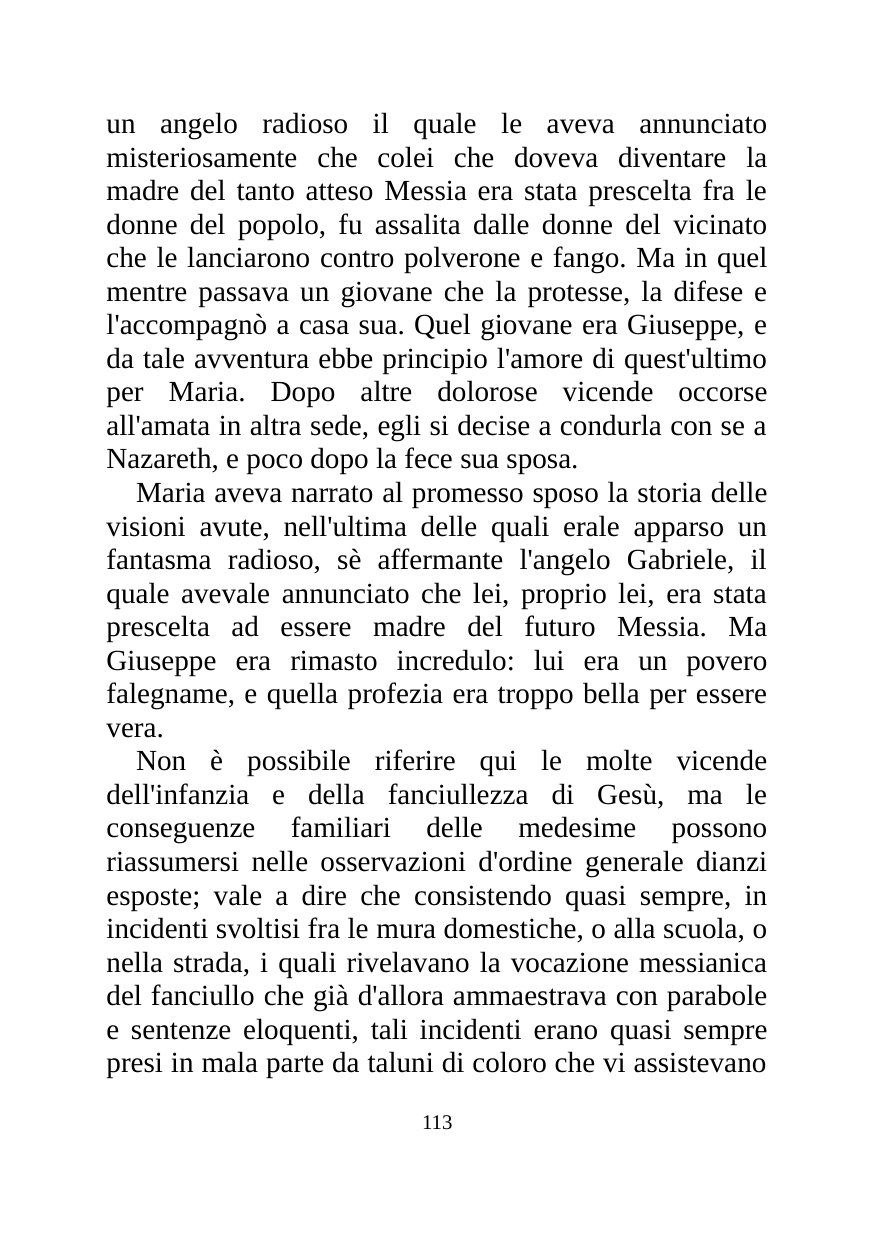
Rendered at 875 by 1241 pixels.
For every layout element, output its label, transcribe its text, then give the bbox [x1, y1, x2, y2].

text un angelo radioso il quale le aveva annunciato misteriosamente che colei che doveva diventare la madre del tanto atteso Messia era stata prescelta fra le donne del popolo, fu assalita dalle donne del vicinato che le lanciarono contro polverone e fango. Ma in quel mentre passava un giovane che la protesse, la difese e l'accompagnò a casa sua. Quel giovane era Giuseppe, e da tale avventura ebbe principio l'amore di quest'ultimo per Maria. Dopo altre dolorose vicende occorse all'amata in altra sede, egli si decise a condurla con se a Nazareth, e poco dopo la fece sua sposa. [106, 106, 768, 475]
text Maria aveva narrato al promesso sposo la storia delle visioni avute, nell'ultima delle quali erale apparso un fantasma radioso, sè affermante l'angelo Gabriele, il quale avevale annunciato che lei, proprio lei, era stata prescelta ad essere madre del futuro Messia. Ma Giuseppe era rimasto incredulo: lui era un povero falegname, e quella profezia era troppo bella per essere vera. [106, 475, 768, 743]
text Non è possibile riferire qui le molte vicende dell'infanzia e della fanciullezza di Gesù, ma le conseguenze familiari delle medesime possono riassumersi nelle osservazioni d'ordine generale dianzi esposte; vale a dire che consistendo quasi sempre, in incidenti svoltisi fra le mura domestiche, o alla scuola, o nella strada, i quali rivelavano la vocazione messianica del fanciullo che già d'allora ammaestrava con parabole e sentenze eloquenti, tali incidenti erano quasi sempre presi in mala parte da taluni di coloro che vi assistevano [106, 743, 768, 1079]
